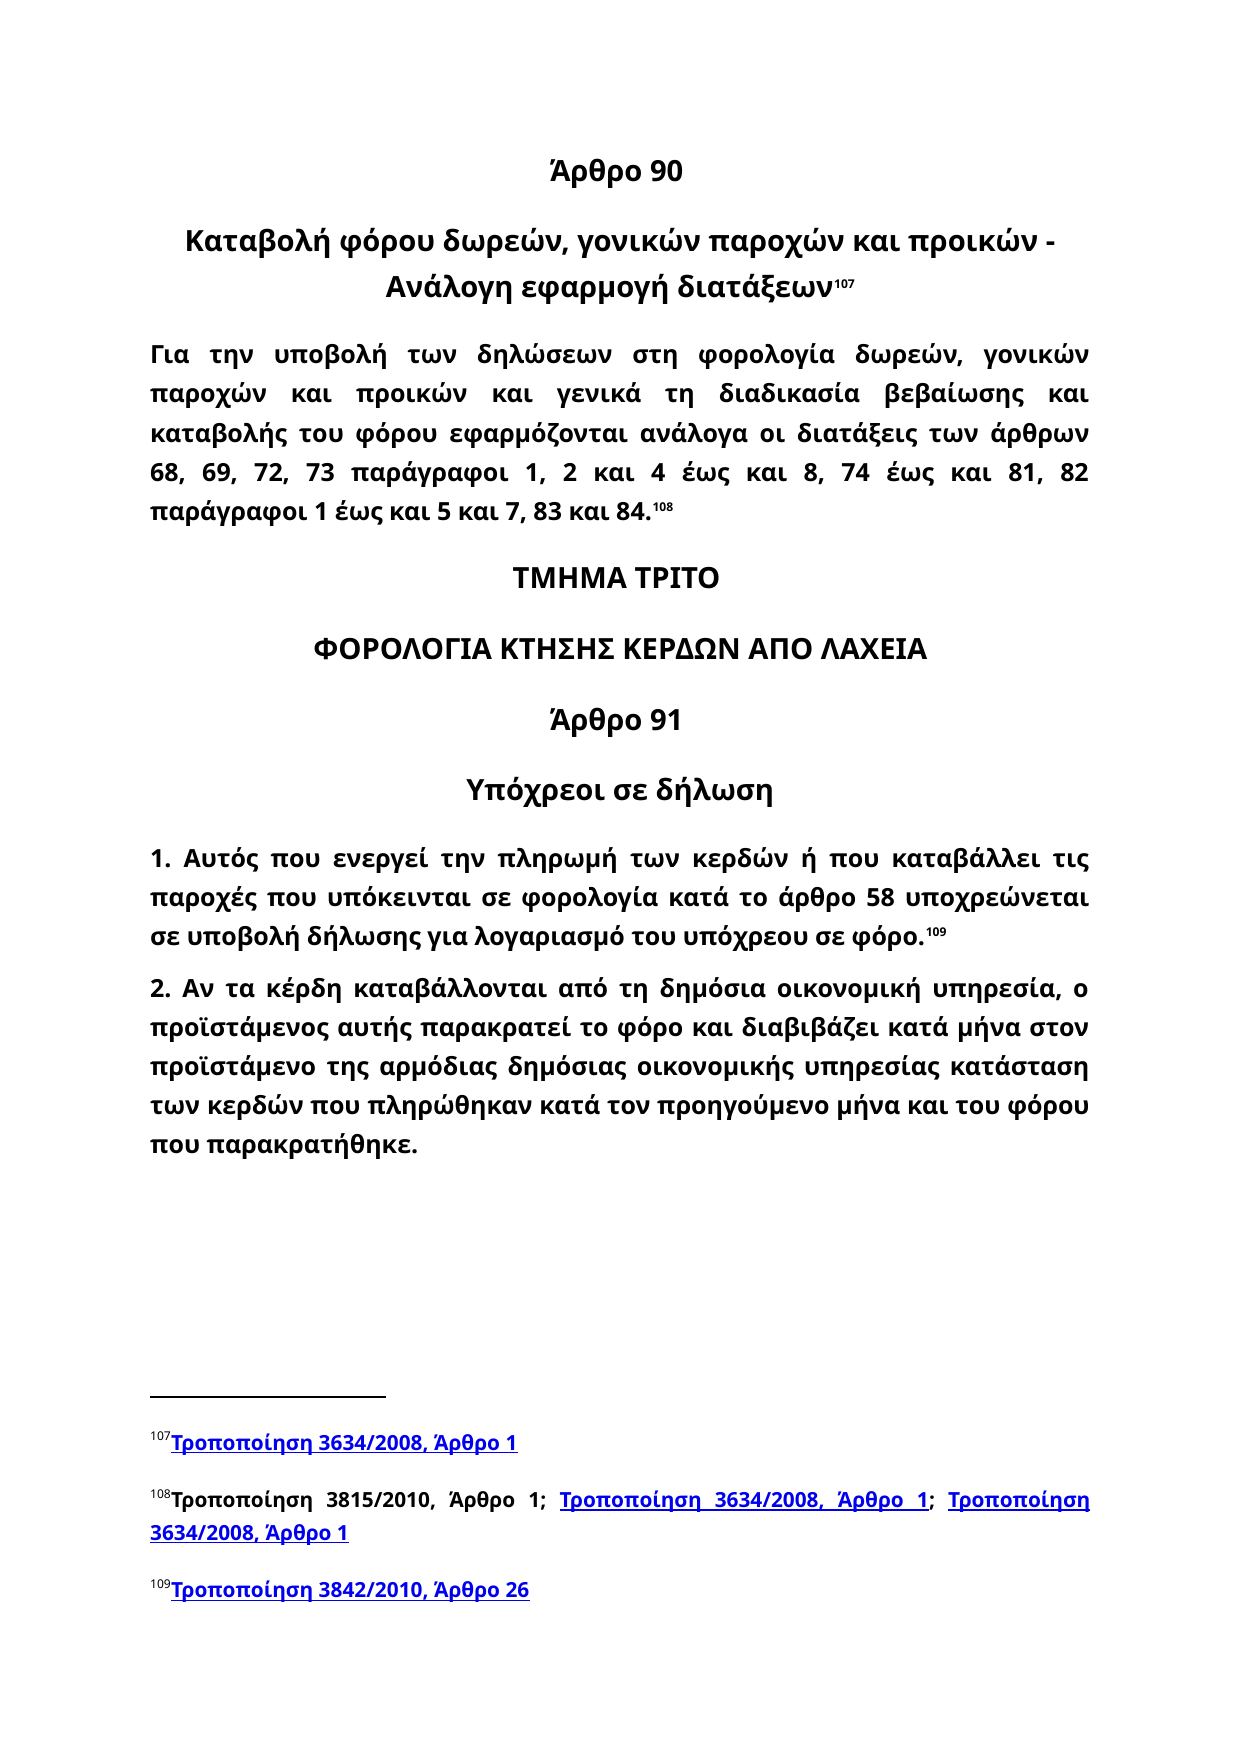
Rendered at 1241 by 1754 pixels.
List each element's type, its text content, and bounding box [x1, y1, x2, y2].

subtitle Καταβολή φόρου δωρεών, γονικών παροχών και προικών - Ανάλογη εφαρμογή διατάξεων [150, 221, 1090, 306]
text Τροποποίηση 3842/2010, Άρθρο 26 [150, 1576, 1090, 1604]
text Τροποποίηση 3634/2008, Άρθρο 1 [150, 1428, 1090, 1456]
text 1. Αυτός που ενεργεί την πληρωμή των κερδών ή που καταβάλλει τις παροχές που υπόκεινται σε φορολογία κατά το άρθρο 58 υποχρεώνεται σε υποβολή δήλωσης για λογαριασμό του υπόχρεου σε φόρο. [150, 840, 1090, 953]
text Για την υποβολή των δηλώσεων στη φορολογία δωρεών, γονικών παροχών και προικών και γενικά τη διαδικασία βεβαίωσης και καταβολής του φόρου εφαρμόζονται ανάλογα οι διατάξεις των άρθρων 68, 69, 72, 73 παράγραφοι 1, 2 και 4 έως και 8, 74 έως και 81, 82 παράγραφοι 1 έως και 5 και 7, 83 και 84. [150, 337, 1090, 528]
subtitle ΦΟΡΟΛΟΓΙΑ ΚΤΗΣΗΣ ΚΕΡΔΩΝ ΑΠΟ ΛΑΧΕΙΑ [150, 628, 1090, 668]
subtitle ΤΜΗΜΑ ΤΡΙΤΟ [150, 558, 1090, 597]
subtitle Υπόχρεοι σε δήλωση [150, 769, 1090, 809]
subtitle Άρθρο 91 [150, 699, 1090, 739]
text Τροποποίηση 3815/2010, Άρθρο 1; Τροποποίηση 3634/2008, Άρθρο 1; Τροποποίηση 3634/2008, Άρθρο 1 [150, 1485, 1090, 1546]
subtitle Άρθρο 90 [150, 150, 1090, 190]
text 2. Αν τα κέρδη καταβάλλονται από τη δημόσια οικονομική υπηρεσία, ο προϊστάμενος αυτής παρακρατεί το φόρο και διαβιβάζει κατά μήνα στον προϊστάμενο της αρμόδιας δημόσιας οικονομικής υπηρεσίας κατάσταση των κερδών που πληρώθηκαν κατά τον προηγούμενο μήνα και του φόρου που παρακρατήθηκε. [150, 970, 1090, 1161]
